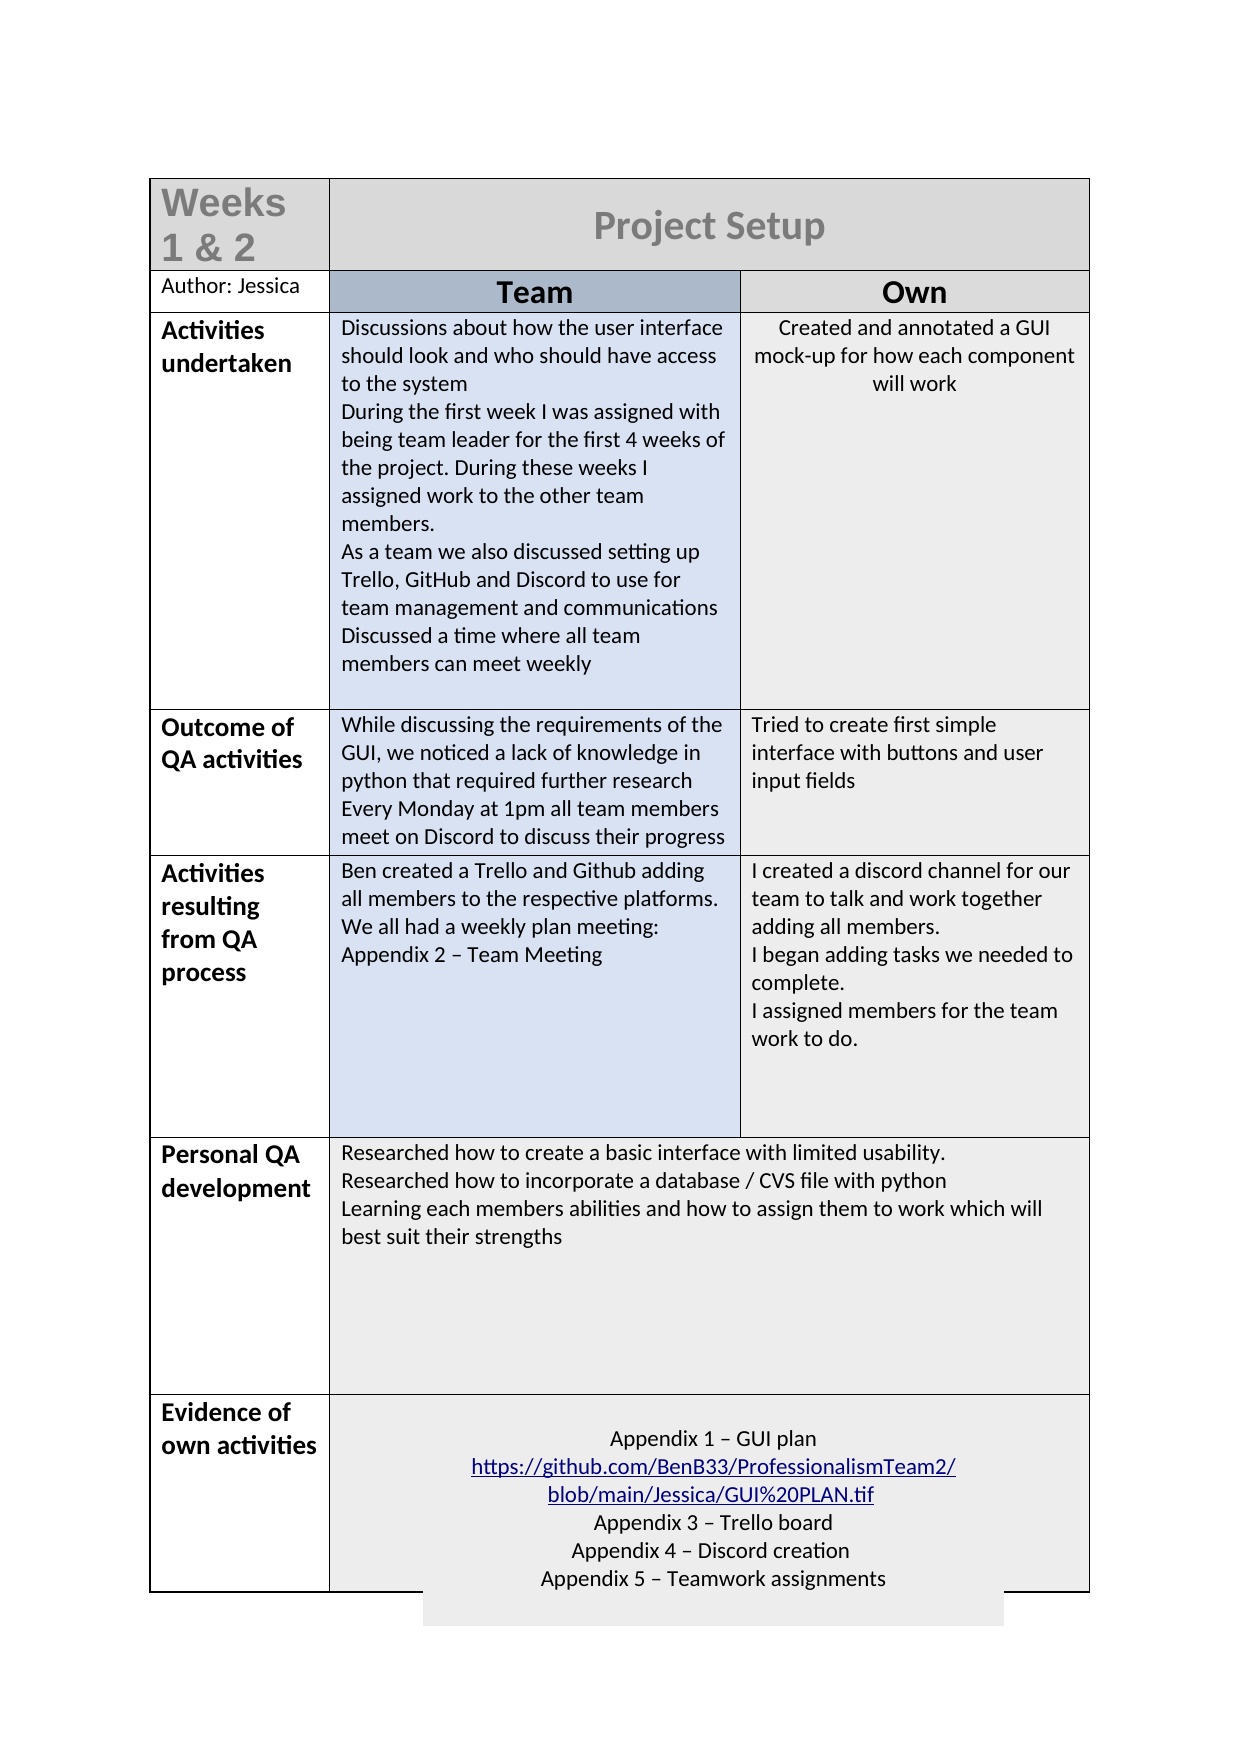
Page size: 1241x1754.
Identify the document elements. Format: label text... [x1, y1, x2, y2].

table_cell I created a discord channel for our team to talk and work together adding all members. I began adding tasks we needed to complete. I assigned members for the team work to do. [741, 856, 1089, 1137]
table_cell While discussing the requirements of the GUI, we noticed a lack of knowledge in python that required further research Every Monday at 1pm all team members meet on Discord to discuss their progress [330, 710, 740, 855]
table_cell Activities resulting from QA process [151, 856, 329, 1137]
table_header Project Setup [330, 179, 1089, 270]
table_cell Discussions about how the user interface should look and who should have access to the system During the first week I was assigned with being team leader for the first 4 weeks of the project. During these weeks I assigned work to the other team members. As a team we also discussed setting up Trello, GitHub and Discord to use for team management and communications Discussed a time where all team members can meet weekly [330, 313, 740, 709]
table_cell Tried to create first simple interface with buttons and user input fields [741, 710, 1089, 855]
table_cell Team [330, 271, 740, 312]
table_cell Researched how to create a basic interface with limited usability. Researched how to incorporate a database / CVS file with python Learning each members abilities and how to assign them to work which will best suit their strengths [330, 1138, 1089, 1394]
table_cell Author: Jessica [151, 271, 329, 312]
table_cell Outcome of QA activities [151, 710, 329, 855]
table_cell Evidence of own activities [151, 1395, 329, 1591]
table_cell Activities undertaken [151, 313, 329, 709]
table_cell Own [741, 271, 1089, 312]
table_cell Personal QA development [151, 1138, 329, 1394]
table_cell [330, 1395, 1089, 1626]
table_cell Created and annotated a GUI mock-up for how each component will work [741, 313, 1089, 709]
table_cell Ben created a Trello and Github adding all members to the respective platforms. We all had a weekly plan meeting: Appendix 2 – Team Meeting [330, 856, 740, 1137]
table_header Weeks 1 & 2 [151, 179, 329, 270]
